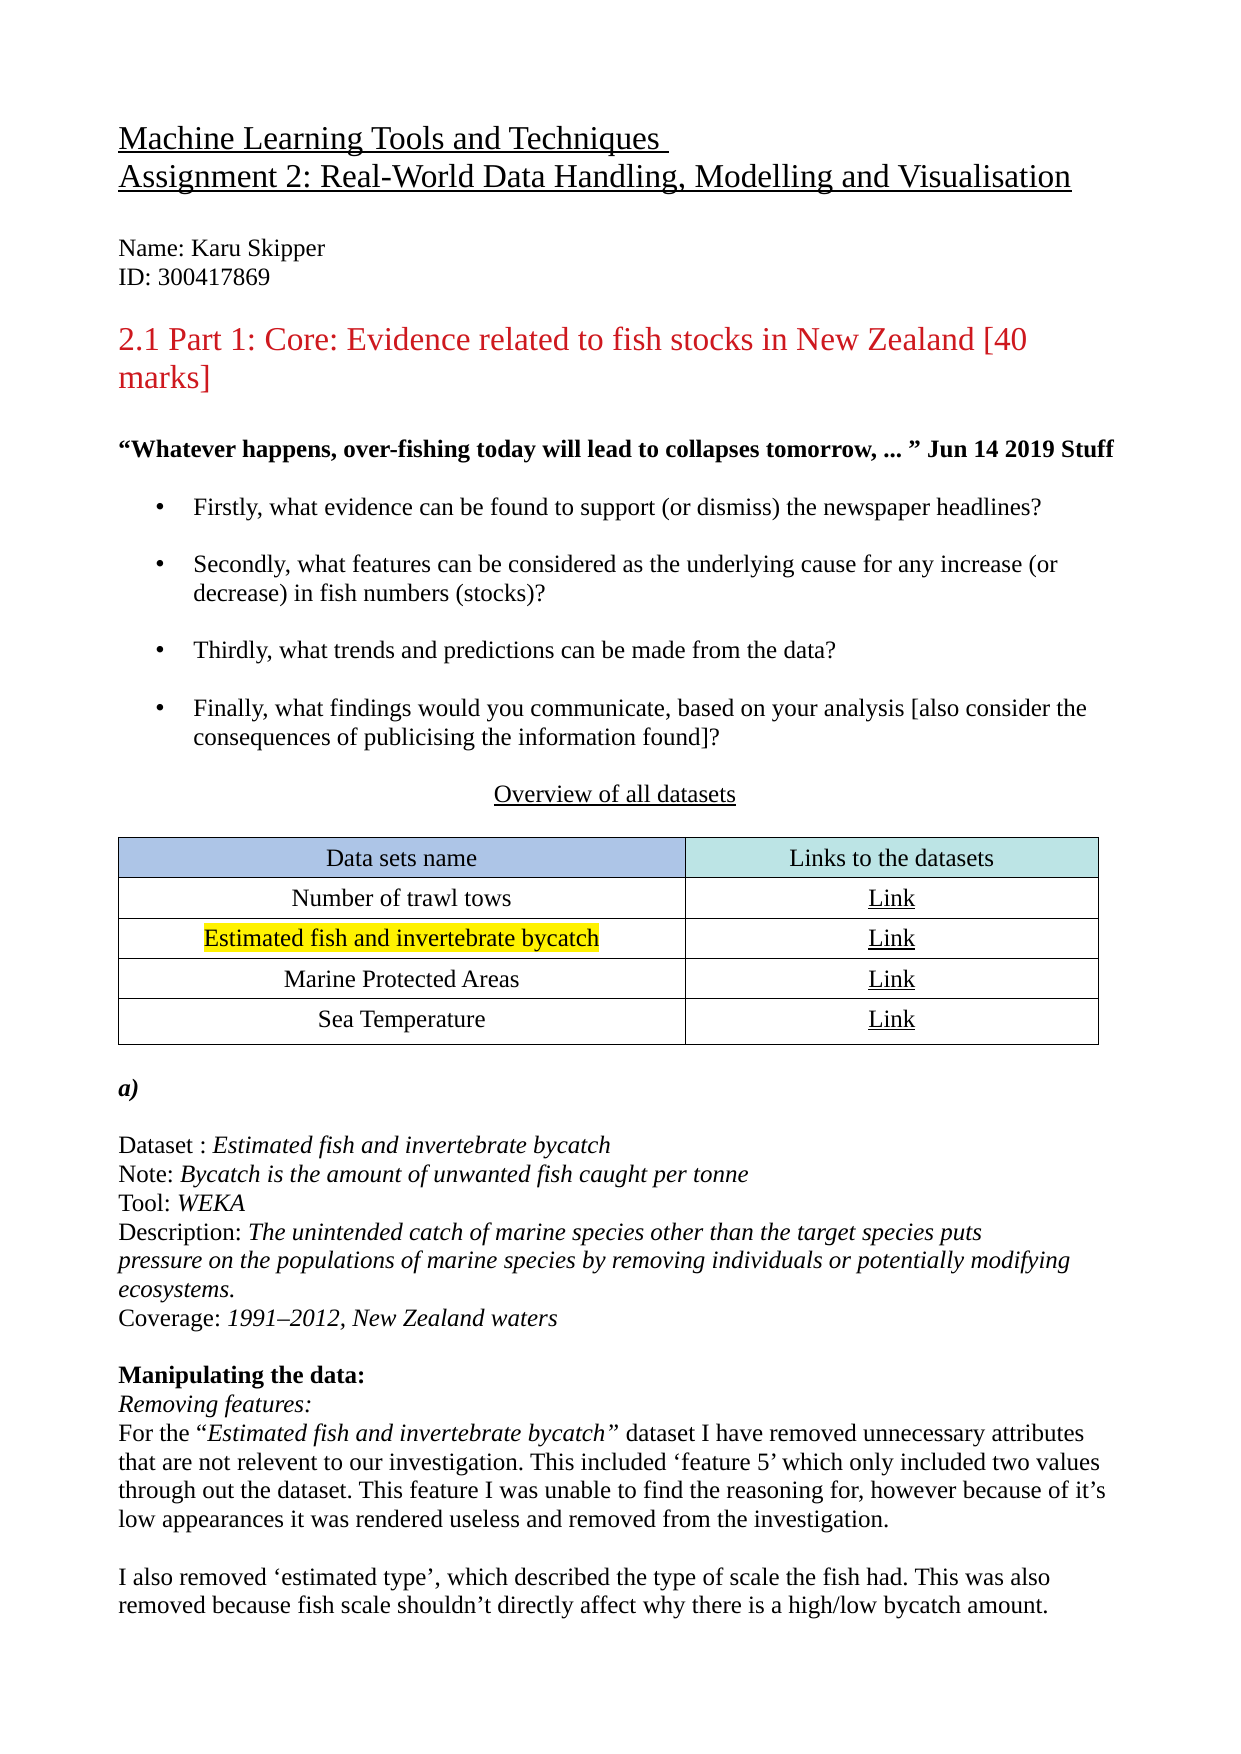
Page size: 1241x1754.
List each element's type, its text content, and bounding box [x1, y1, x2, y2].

table_cell Sea Temperature [119, 999, 685, 1044]
list Thirdly, what trends and predictions can be made from the data? [156, 636, 1122, 664]
text Machine Learning Tools and Techniques [118, 118, 1122, 156]
table_header Data sets name [119, 838, 685, 877]
text Name: Karu Skipper [118, 233, 1122, 262]
text For the “Estimated fish and invertebrate bycatch” dataset I have removed unnecessary attributes that are not relevent to our investigation. This included ‘feature 5’ which only included two values through out the dataset. This feature I was unable to find the reasoning for, however because of it’s low appearances it was rendered useless and removed from the investigation. [118, 1418, 1122, 1533]
table_header Links to the datasets [686, 838, 1098, 877]
text Assignment 2: Real-World Data Handling, Modelling and Visualisation [118, 156, 1122, 195]
table_cell Estimated fish and invertebrate bycatch [119, 919, 685, 958]
text Removing features: [118, 1389, 1122, 1418]
text Manipulating the data: [118, 1361, 1122, 1389]
table_cell Marine Protected Areas [119, 959, 685, 998]
table_cell Link [686, 919, 1098, 958]
text I also removed ‘estimated type’, which described the type of scale the fish had. This was also removed because fish scale shouldn’t directly affect why there is a high/low bycatch amount. [118, 1562, 1122, 1619]
list Secondly, what features can be considered as the underlying cause for any increase (or decrease) in fish numbers (stocks)? [156, 549, 1122, 607]
text 2.1 Part 1: Core: Evidence related to fish stocks in New Zealand [40 marks] [118, 319, 1122, 396]
table_cell Link [686, 959, 1098, 998]
text Note: Bycatch is the amount of unwanted fish caught per tonne [118, 1159, 1122, 1188]
table_cell Number of trawl tows [119, 878, 685, 917]
text a) [118, 1073, 1122, 1102]
text pressure on the populations of marine species by removing individuals or potentially modifying ecosystems. [118, 1246, 1122, 1303]
text “Whatever happens, over-fishing today will lead to collapses tomorrow, ... ” Jun 14 2019 Stuff [118, 434, 1122, 463]
text Tool: WEKA [118, 1188, 1122, 1217]
text Overview of all datasets [118, 779, 1122, 808]
text ID: 300417869 [118, 262, 1122, 291]
text Coverage: 1991–2012, New Zealand waters [118, 1303, 1122, 1332]
list Finally, what findings would you communicate, based on your analysis [also consider the consequences of publicising the information found]? [156, 693, 1122, 751]
list Firstly, what evidence can be found to support (or dismiss) the newspaper headlines? [156, 492, 1122, 521]
table_cell Link [686, 878, 1098, 917]
table_cell Link [686, 999, 1098, 1044]
text Dataset : Estimated fish and invertebrate bycatch [118, 1131, 1122, 1159]
text Description: The unintended catch of marine species other than the target species puts [118, 1217, 1122, 1246]
